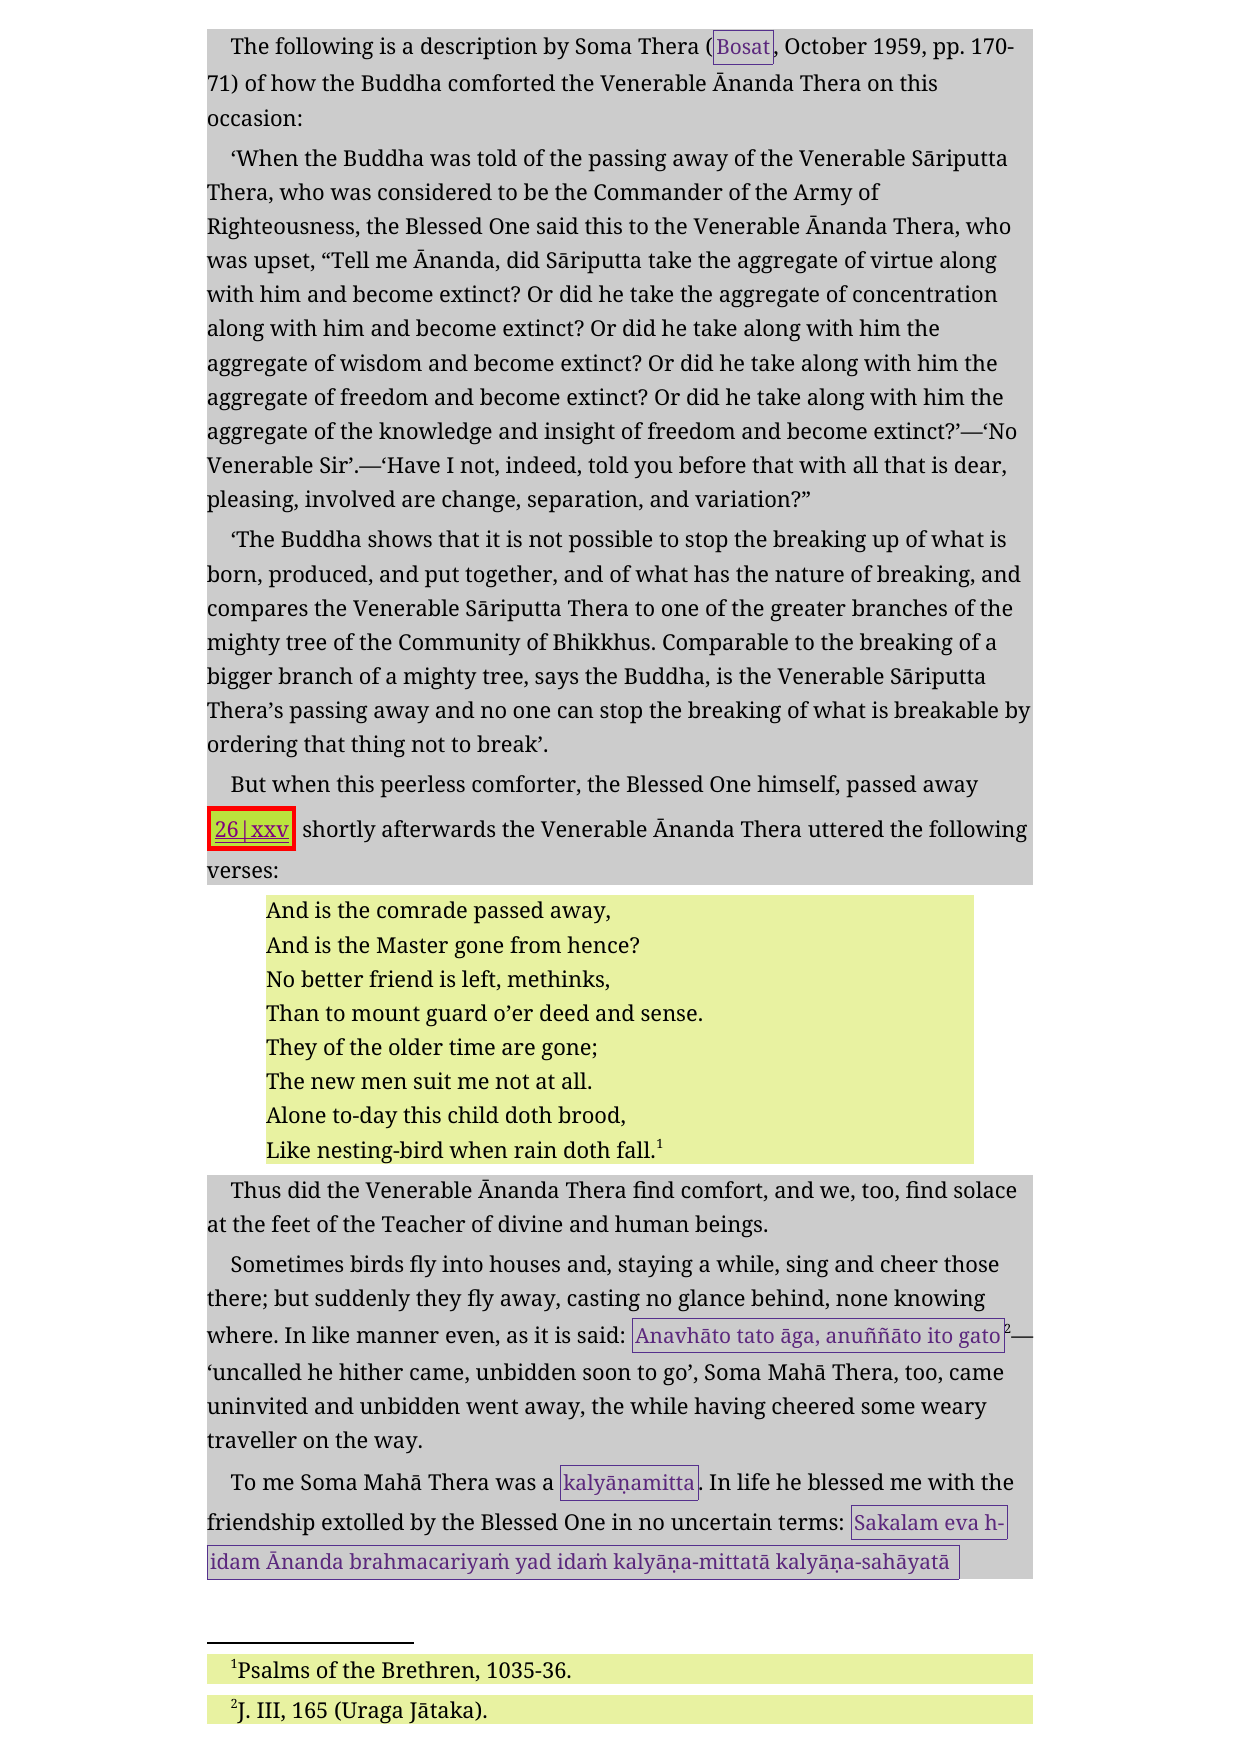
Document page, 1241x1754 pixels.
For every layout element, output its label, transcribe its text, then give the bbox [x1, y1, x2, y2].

text J. III, 165 (Uraga Jātaka). [207, 1695, 1033, 1724]
text ‘The Buddha shows that it is not possible to stop the breaking up of what is born, produced, and put together, and of what has the nature of breaking, and compares the Venerable Sāriputta Thera to one of the greater branches of the mighty tree of the Community of Bhikkhus. Comparable to the breaking of a bigger branch of a mighty tree, says the Buddha, is the Venerable Sāriputta Thera’s passing away and no one can stop the breaking of what is breakable by ordering that thing not to break’. [207, 524, 1033, 759]
text Psalms of the Brethren, 1035-36. [207, 1654, 1033, 1684]
text Sometimes birds fly into houses and, staying a while, sing and cheer those there; but suddenly they fly away, casting no glance behind, none knowing where. In like manner even, as it is said: Anavhāto tato āga, anuññāto ito gato— ‘uncalled he hither came, unbidden soon to go’, Soma Mahā Thera, too, came uninvited and unbidden went away, the while having cheered some weary traveller on the way. [207, 1249, 1033, 1455]
text ‘When the Buddha was told of the passing away of the Venerable Sāriputta Thera, who was considered to be the Commander of the Army of Righteousness, the Blessed One said this to the Venerable Ānanda Thera, who was upset, “Tell me Ānanda, did Sāriputta take the aggregate of virtue along with him and become extinct? Or did he take the aggregate of concentration along with him and become extinct? Or did he take along with him the aggregate of wisdom and become extinct? Or did he take along with him the aggregate of freedom and become extinct? Or did he take along with him the aggregate of the knowledge and insight of freedom and become extinct?’—‘No Venerable Sir’.—‘Have I not, indeed, told you before that with all that is dear, pleasing, involved are change, separation, and variation?” [207, 143, 1033, 514]
text To me Soma Mahā Thera was a kalyāṇamitta. In life he blessed me with the friendship extolled by the Blessed One in no uncertain terms: Sakalam eva h-idam Ānanda brahmacariyaṁ yad idaṁ kalyāṇa-mittatā kalyāṇa-sahāyatā [207, 1465, 1033, 1579]
text But when this peerless comforter, the Blessed One himself, passed away 26|xxv shortly afterwards the Venerable Ānanda Thera uttered the following verses: [207, 769, 1033, 885]
text Thus did the Venerable Ānanda Thera find comfort, and we, too, find solace at the feet of the Teacher of divine and human beings. [207, 1175, 1033, 1239]
text And is the comrade passed away, And is the Master gone from hence? No better friend is left, methinks, Than to mount guard o’er deed and sense. They of the older time are gone; The new men suit me not at all. Alone to-day this child doth brood, Like nesting-bird when rain doth fall. [266, 895, 974, 1164]
text The following is a description by Soma Thera (Bosat, October 1959, pp. 170-71) of how the Buddha comforted the Venerable Ānanda Thera on this occasion: [207, 29, 1033, 132]
